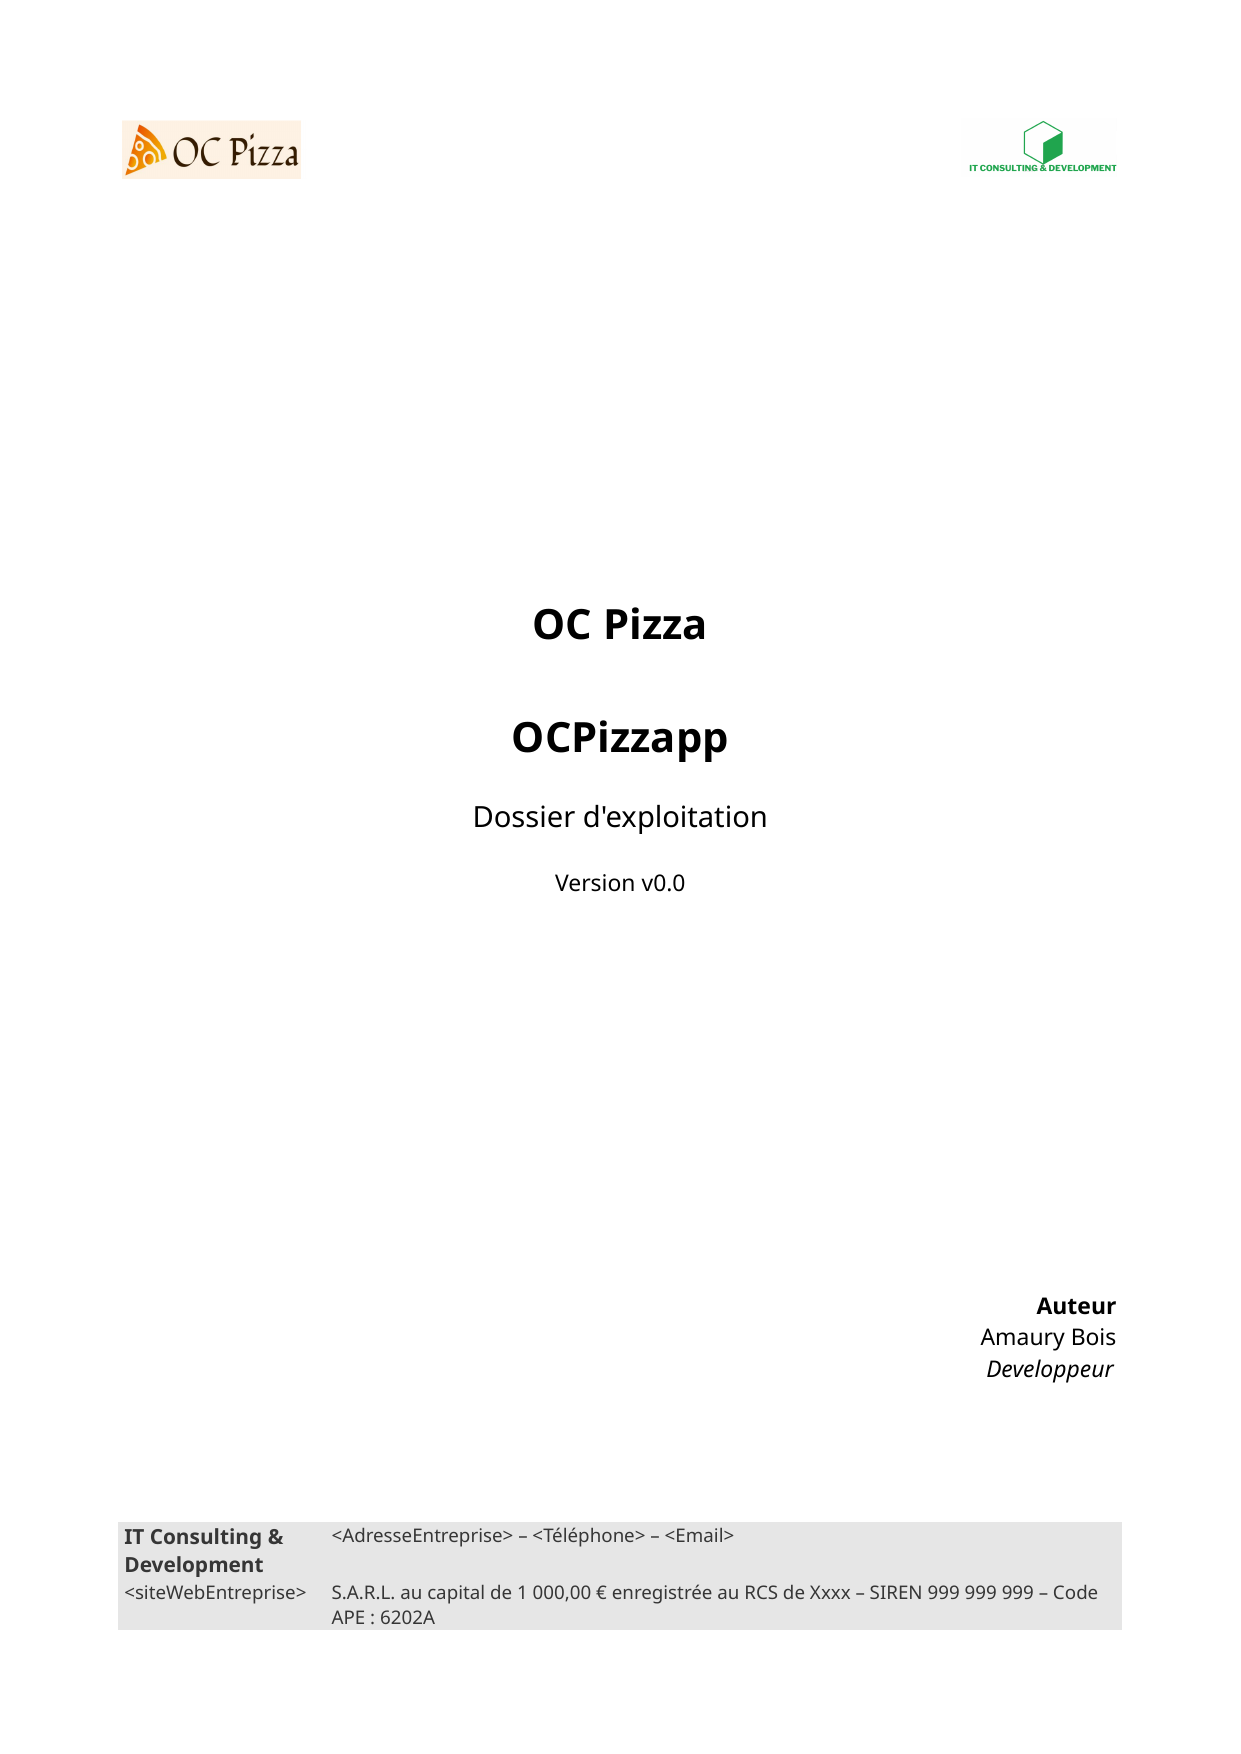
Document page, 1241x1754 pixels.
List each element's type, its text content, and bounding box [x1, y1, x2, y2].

table_cell Auteur Amaury Bois Developpeur [118, 1266, 1122, 1408]
picture [960, 118, 1117, 177]
picture [122, 120, 308, 179]
table_header OC Pizza OCPizzapp Dossier d'exploitation Version v0.0 [118, 227, 1122, 1266]
